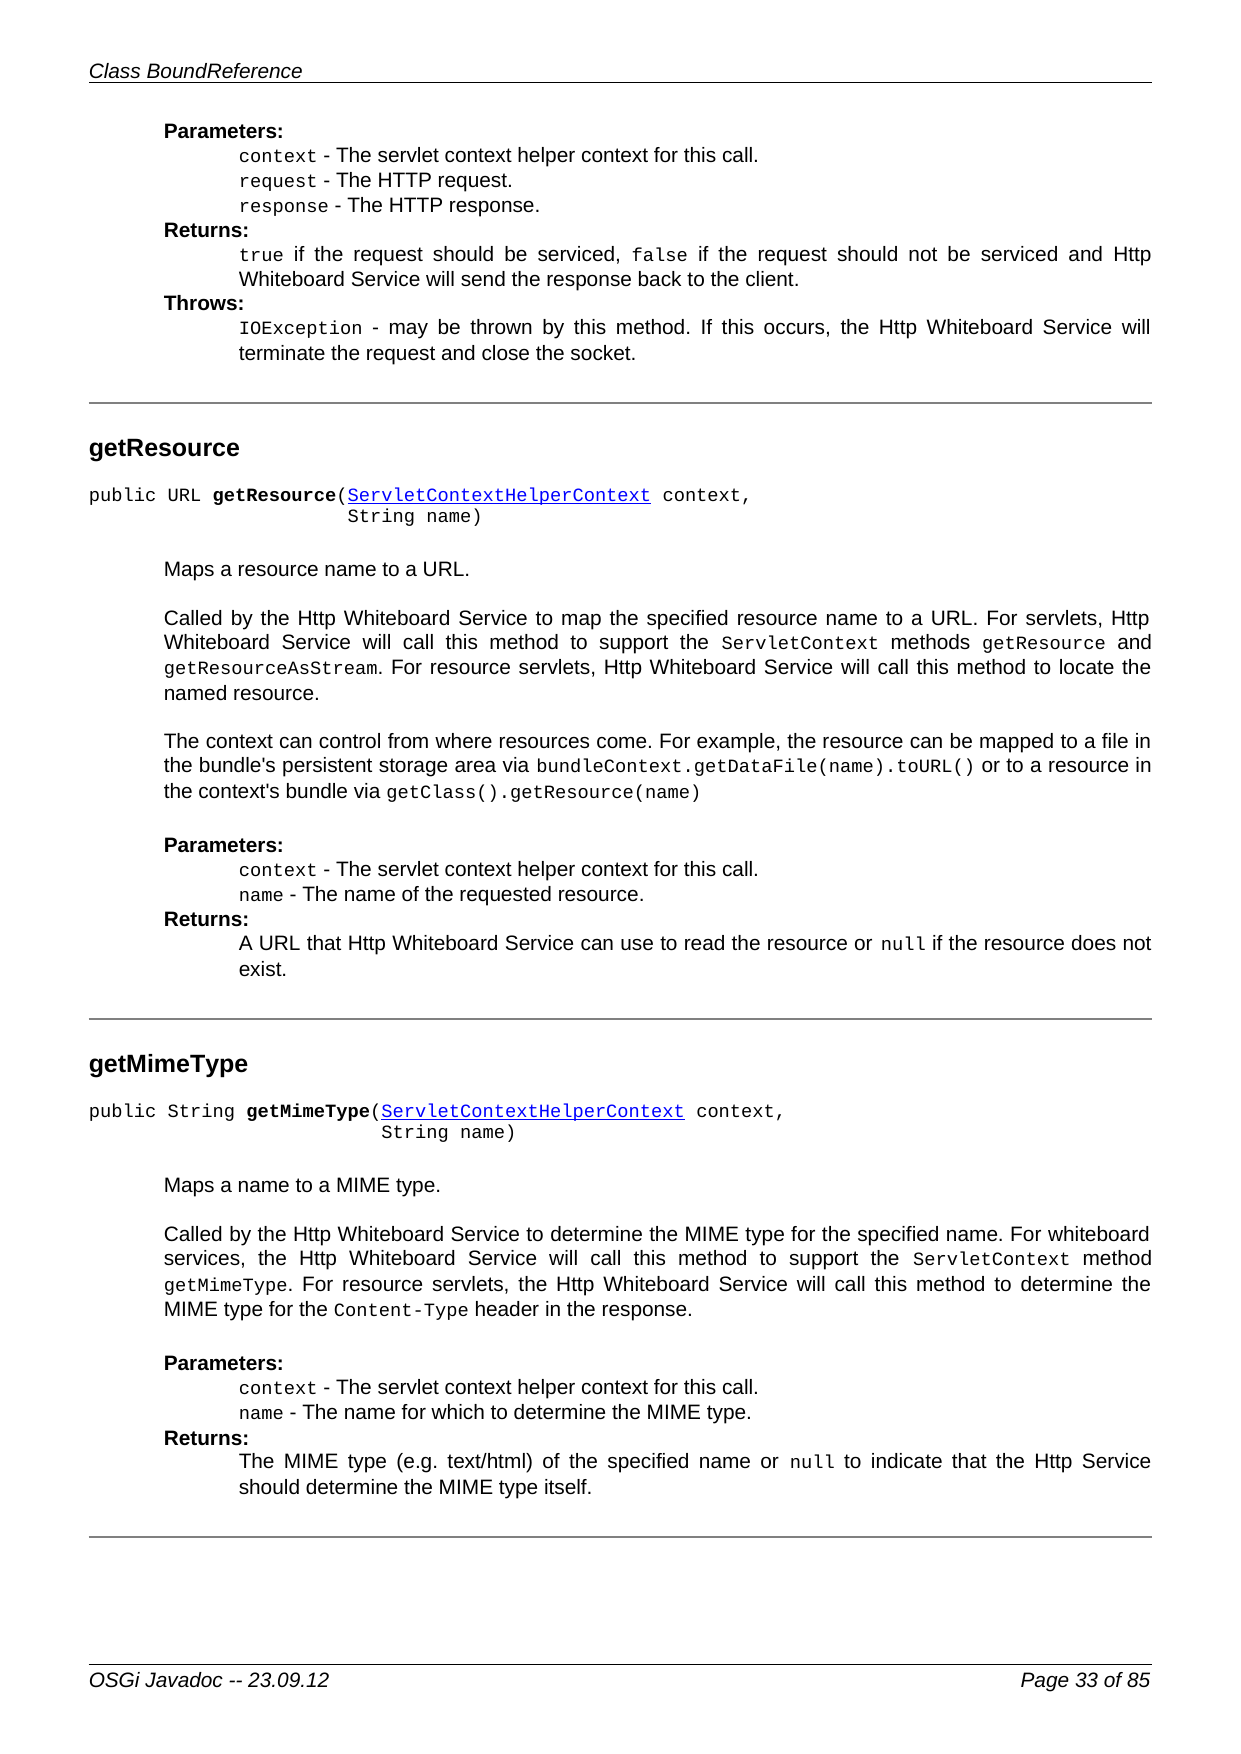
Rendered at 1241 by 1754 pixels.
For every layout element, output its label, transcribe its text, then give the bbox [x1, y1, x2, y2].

text Parameters: [163, 118, 1152, 142]
text Throws: [163, 291, 1152, 315]
text response - The HTTP response. [238, 193, 1152, 218]
text Called by the Http Whiteboard Service to determine the MIME type for the specified name. For whiteboard services, the Http Whiteboard Service will call this method to support the ServletContext method getMimeType. For resource servlets, the Http Whiteboard Service will call this method to determine the MIME type for the Content-Type header in the response. [163, 1222, 1152, 1322]
text The context can control from where resources come. For example, the resource can be mapped to a file in the bundle's persistent storage area via bundleContext.getDataFile(name).toURL() or to a resource in the context's bundle via getClass().getResource(name) [163, 729, 1152, 804]
text name - The name for which to determine the MIME type. [238, 1400, 1152, 1425]
text IOException - may be thrown by this method. If this occurs, the Http Whiteboard Service will terminate the request and close the socket. [238, 315, 1152, 364]
text Parameters: [163, 1351, 1152, 1375]
subtitle getResource [88, 432, 1152, 461]
text A URL that Http Whiteboard Service can use to read the resource or null if the resource does not exist. [238, 931, 1152, 980]
text Parameters: [163, 833, 1152, 857]
text context - The servlet context helper context for this call. [238, 142, 1152, 168]
text Returns: [163, 218, 1152, 242]
text true if the request should be serviced, false if the request should not be serviced and Http Whiteboard Service will send the response back to the client. [238, 242, 1152, 291]
text public String getMimeType(ServletContextHelperContext context, String name) [88, 1102, 1152, 1144]
text context - The servlet context helper context for this call. [238, 857, 1152, 882]
text context - The servlet context helper context for this call. [238, 1375, 1152, 1400]
text Called by the Http Whiteboard Service to map the specified resource name to a URL. For servlets, Http Whiteboard Service will call this method to support the ServletContext methods getResource and getResourceAsStream. For resource servlets, Http Whiteboard Service will call this method to locate the named resource. [163, 606, 1152, 704]
text Returns: [163, 1425, 1152, 1449]
text The MIME type (e.g. text/html) of the specified name or null to indicate that the Http Service should determine the MIME type itself. [238, 1449, 1152, 1498]
text Maps a name to a MIME type. [163, 1173, 1152, 1197]
subtitle getMimeType [88, 1049, 1152, 1077]
text Maps a resource name to a URL. [163, 557, 1152, 581]
text name - The name of the requested resource. [238, 882, 1152, 907]
text Returns: [163, 907, 1152, 931]
text request - The HTTP request. [238, 168, 1152, 193]
text public URL getResource(ServletContextHelperContext context, String name) [88, 485, 1152, 528]
